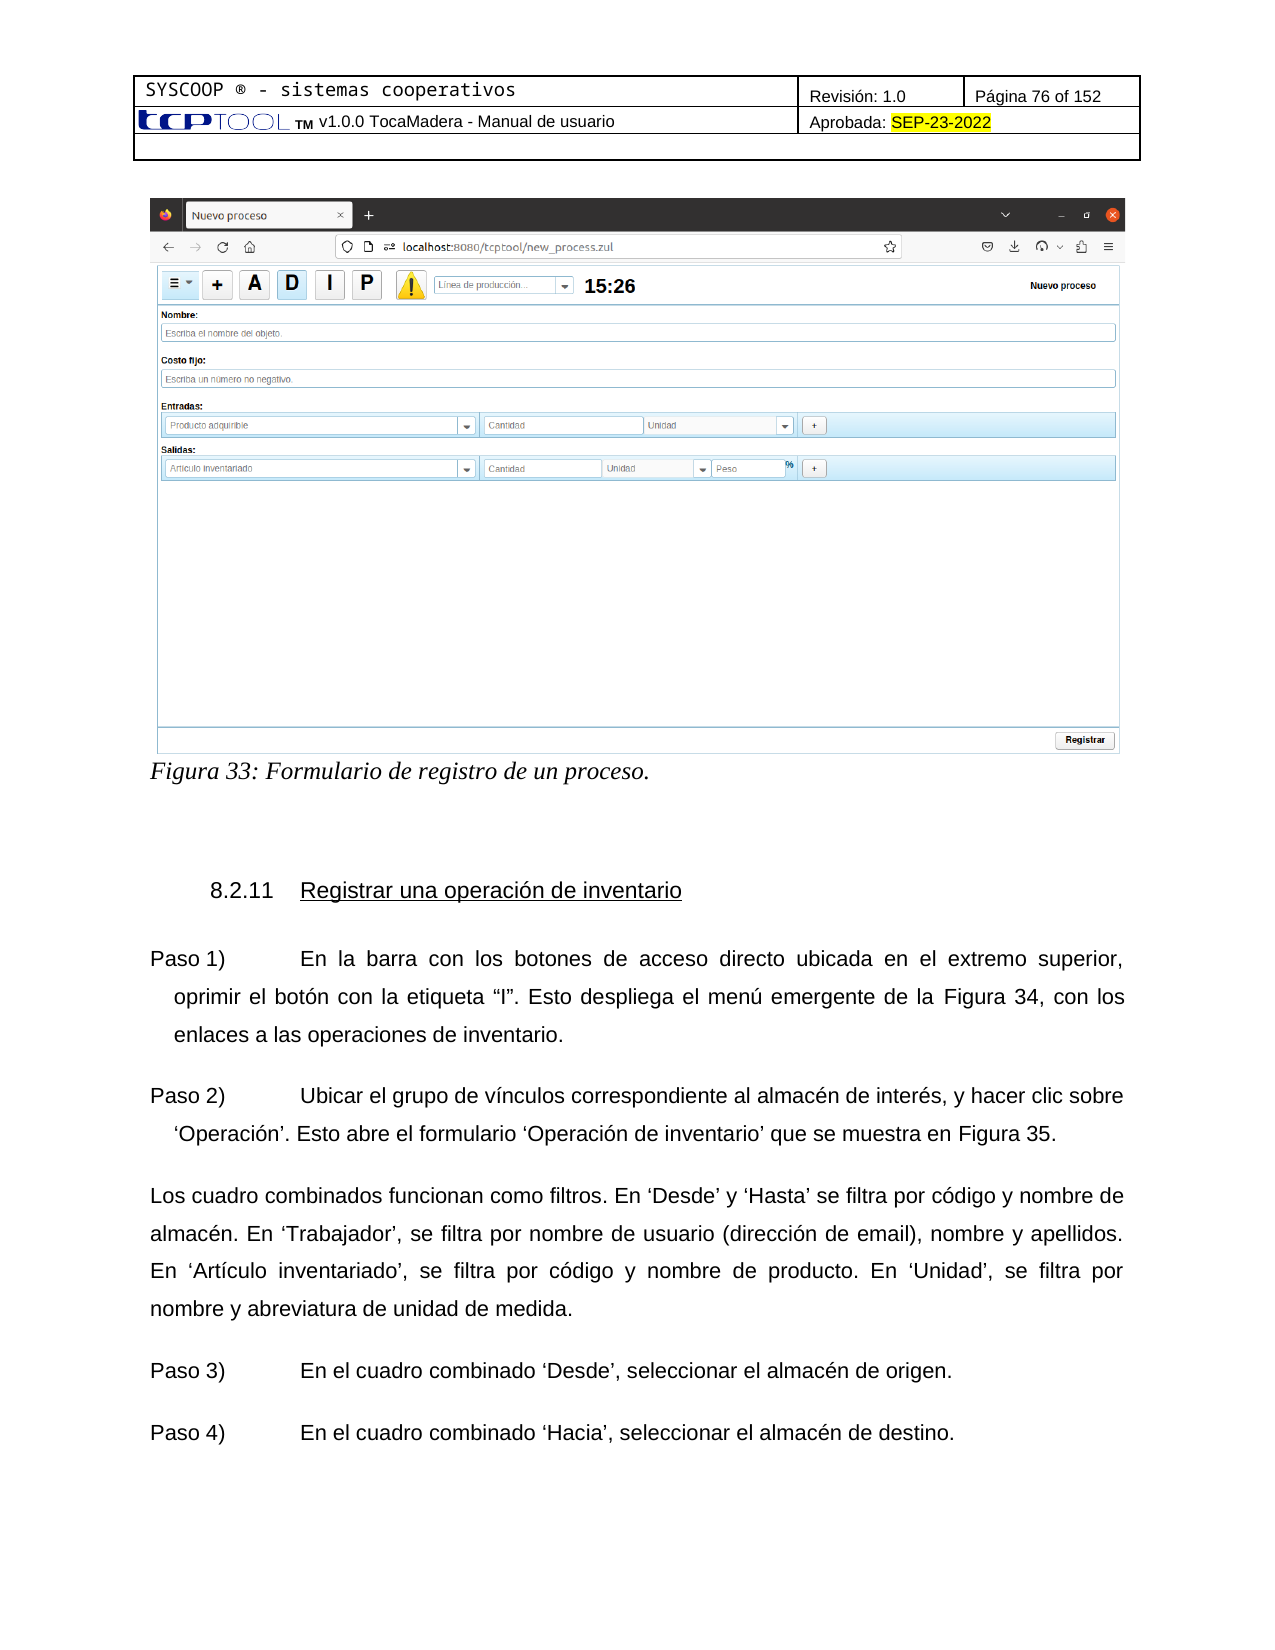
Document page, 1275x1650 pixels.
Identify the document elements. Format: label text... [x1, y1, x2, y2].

picture [150, 198, 1125, 757]
list En la barra con los botones de acceso directo ubicada en el extremo superior, oprimir el botón con la etiqueta “I”. Esto despliega el menú emergente de la Figura 34, con los enlaces a las operaciones de inventario. [150, 946, 1125, 1047]
list Ubicar el grupo de vínculos correspondiente al almacén de interés, y hacer clic sobre ‘Operación’. Esto abre el formulario ‘Operación de inventario’ que se muestra en Figura 35. [150, 1083, 1125, 1146]
text Figura 33: Formulario de registro de un proceso. [150, 757, 1125, 785]
subtitle Registrar una operación de inventario [210, 877, 1125, 904]
picture [138, 110, 290, 130]
list En el cuadro combinado ‘Hacia’, seleccionar el almacén de destino. [150, 1420, 1125, 1445]
list En el cuadro combinado ‘Desde’, seleccionar el almacén de origen. [150, 1358, 1125, 1383]
text Los cuadro combinados funcionan como filtros. En ‘Desde’ y ‘Hasta’ se filtra por código y nombre de almacén. En ‘Trabajador’, se filtra por nombre de usuario (dirección de email), nombre y apellidos. En ‘Artículo inventariado’, se filtra por código y nombre de producto. En ‘Unidad’, se filtra por nombre y abreviatura de unidad de medida. [150, 1183, 1125, 1321]
